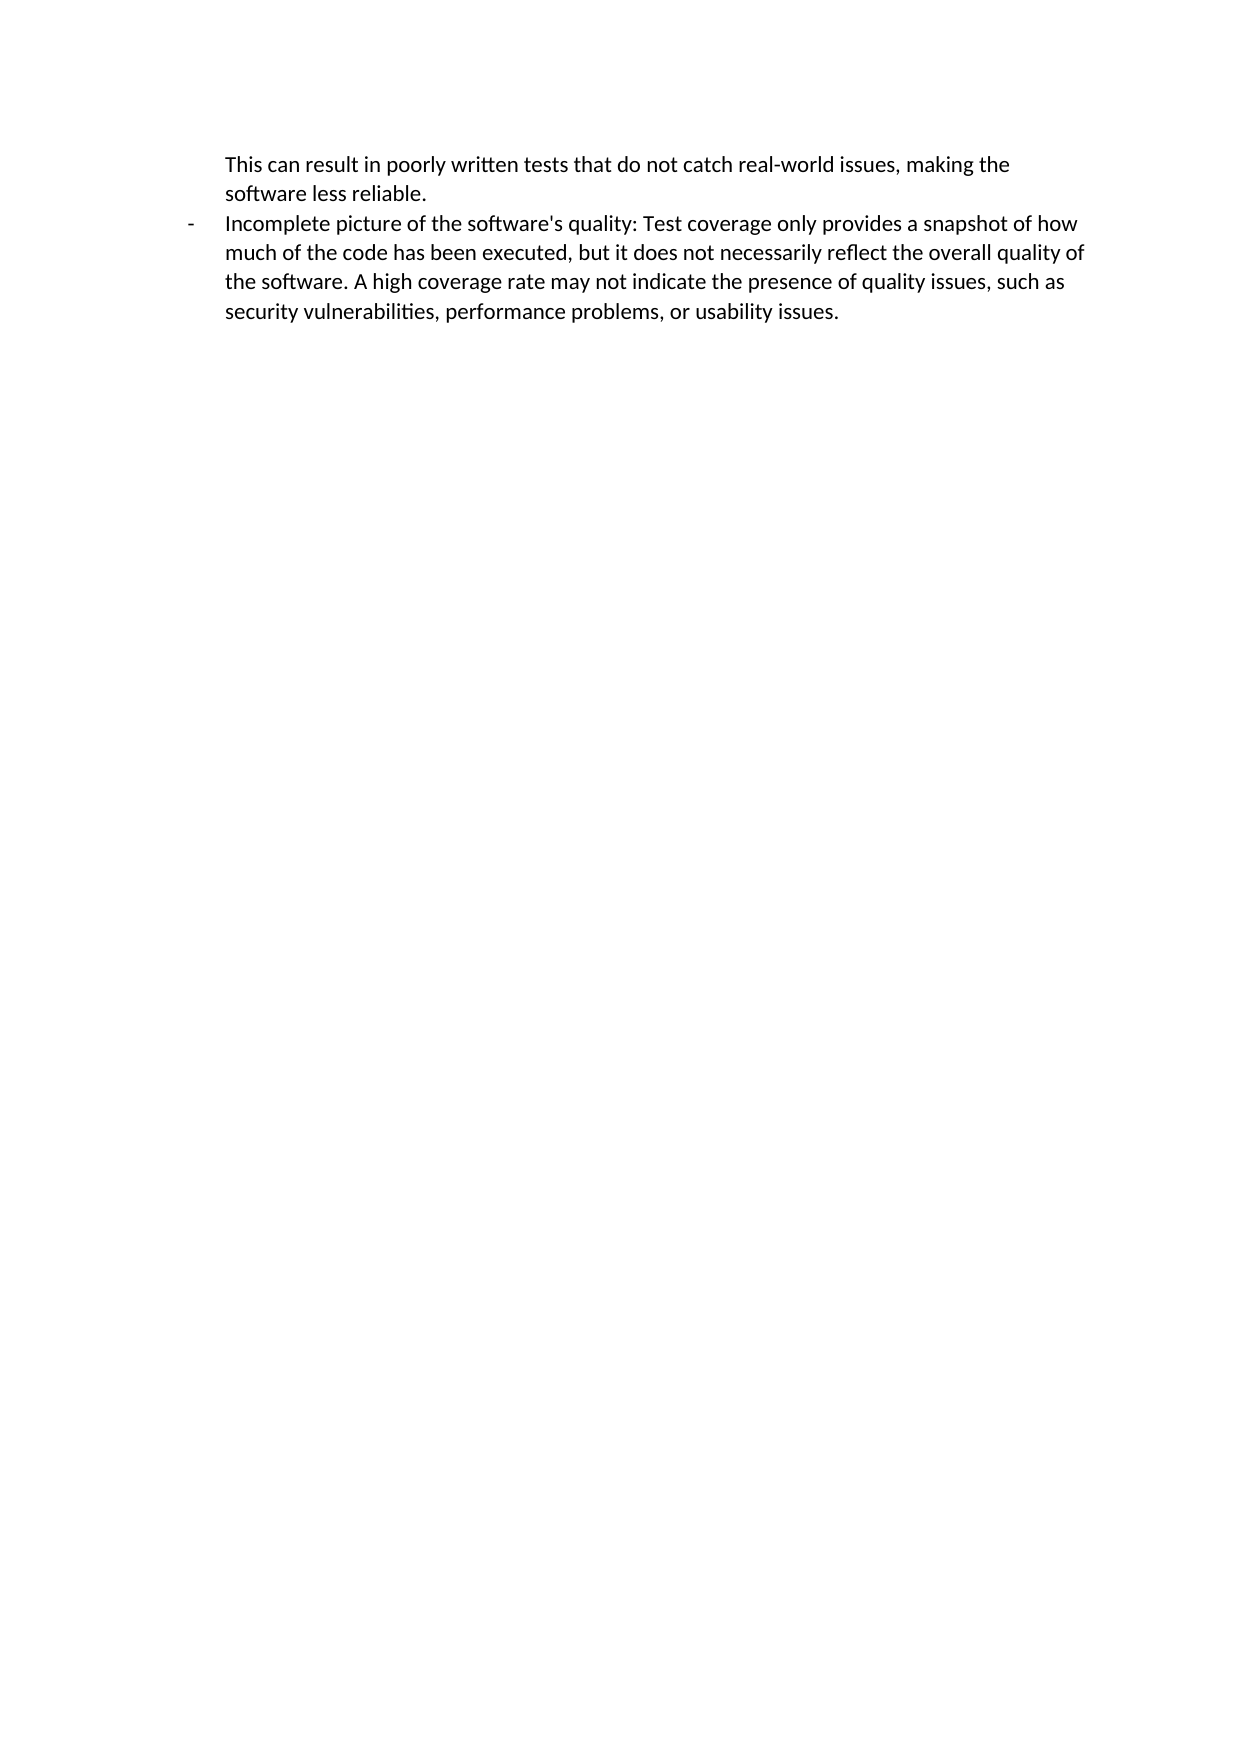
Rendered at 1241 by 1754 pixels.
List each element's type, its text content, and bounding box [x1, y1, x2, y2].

list Incomplete picture of the software's quality: Test coverage only provides a snapshot of how much of the code has been executed, but it does not necessarily reflect the overall quality of the software. A high coverage rate may not indicate the presence of quality issues, such as security vulnerabilities, performance problems, or usability issues. [187, 209, 1090, 325]
list This can result in poorly written tests that do not catch real-world issues, making the software less reliable. [187, 150, 1090, 207]
